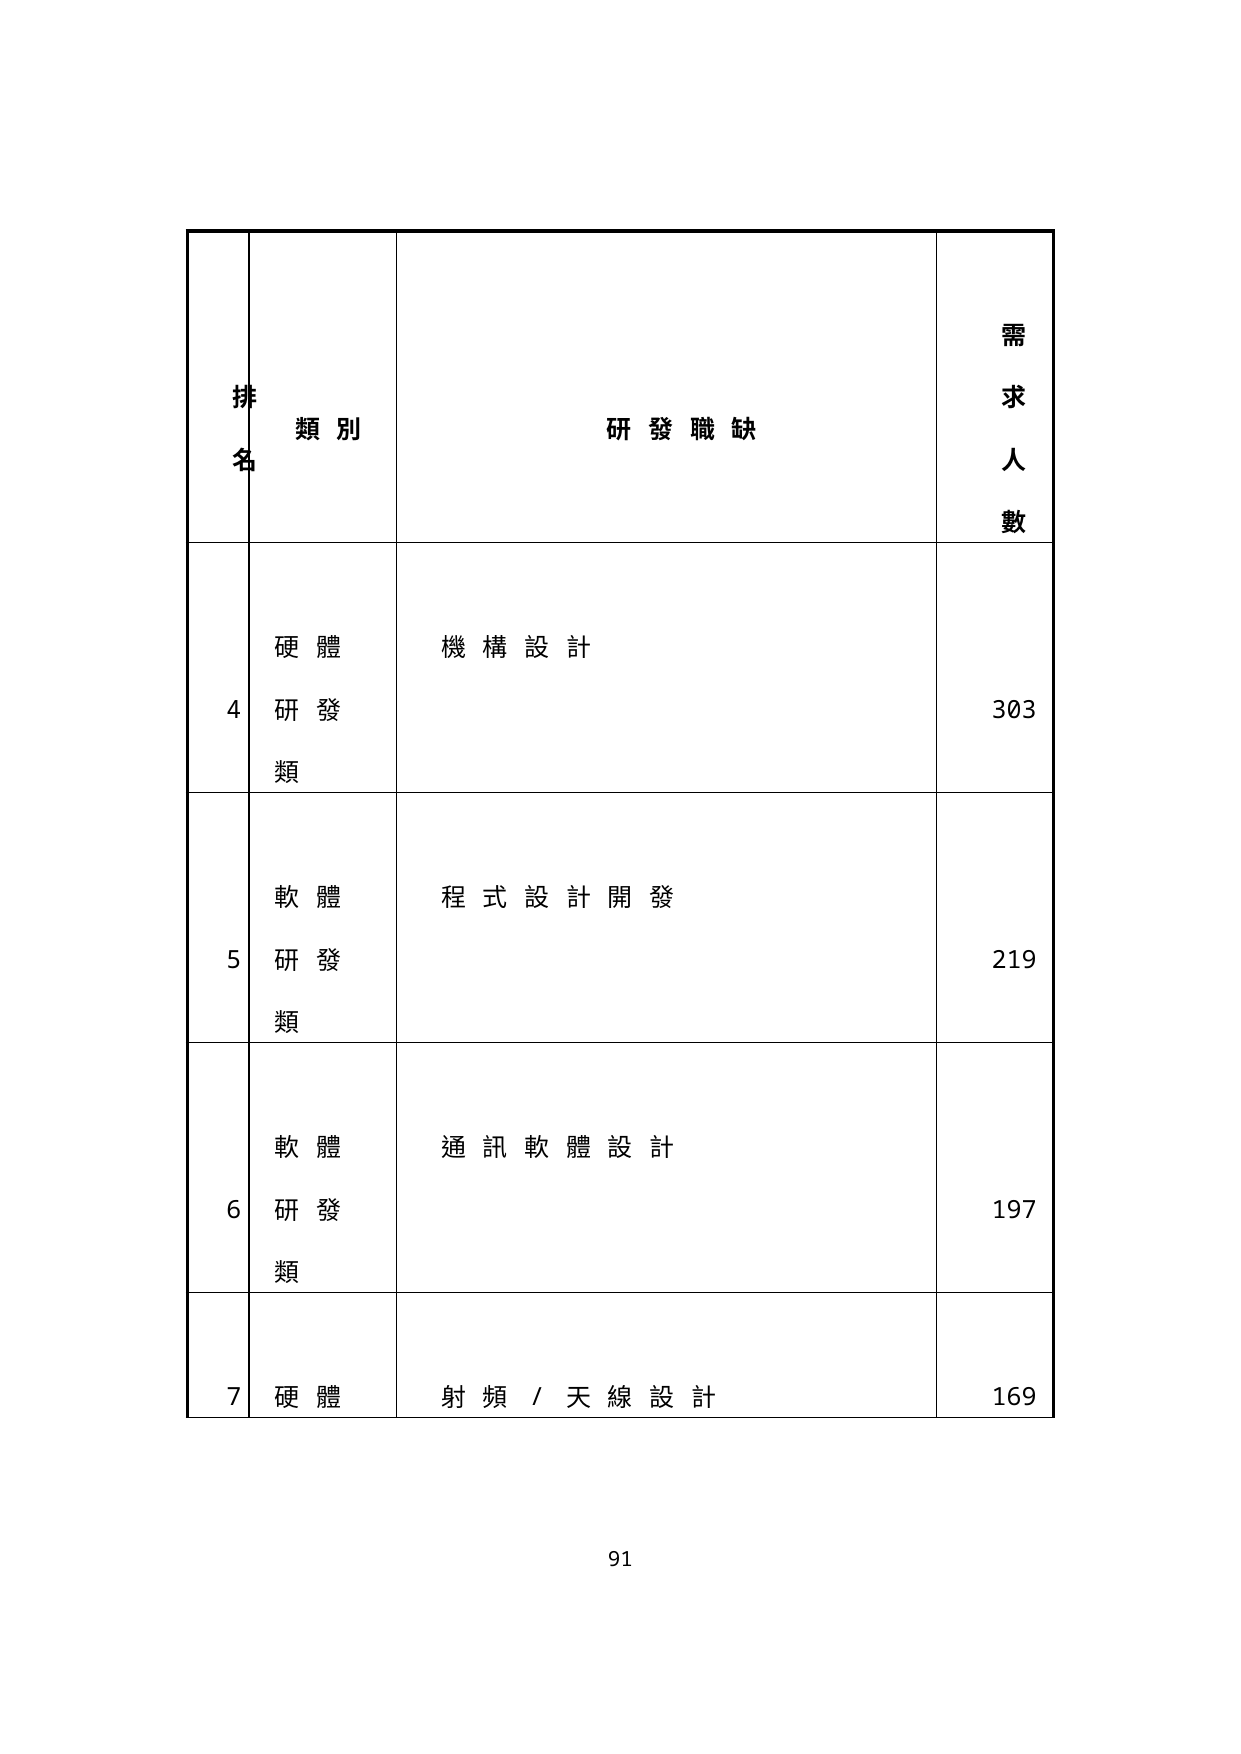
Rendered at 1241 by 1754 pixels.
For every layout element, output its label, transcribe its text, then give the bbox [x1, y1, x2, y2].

table_cell 硬體研發類 [250, 543, 396, 792]
table_cell 197 [937, 1043, 1052, 1292]
table_cell 硬體 [250, 1293, 396, 1417]
table_cell 軟體研發類 [250, 1043, 396, 1292]
table_cell 7 [189, 1293, 248, 1417]
table_cell 程式設計開發 [397, 793, 936, 1042]
table_cell 6 [189, 1043, 248, 1292]
table_header 需求人數 [937, 233, 1052, 542]
table_cell 機構設計 [397, 543, 936, 792]
table_cell 通訊軟體設計 [397, 1043, 936, 1292]
table_cell 軟體研發類 [250, 793, 396, 1042]
table_header 類別 [250, 233, 396, 542]
table_cell 169 [937, 1293, 1052, 1417]
table_cell 5 [189, 793, 248, 1042]
table_cell 303 [937, 543, 1052, 792]
table_header 排名 [189, 233, 248, 542]
table_cell 射頻/天線設計 [397, 1293, 936, 1417]
table_cell 219 [937, 793, 1052, 1042]
table_header 研發職缺 [397, 233, 936, 542]
table_cell 4 [189, 543, 248, 792]
